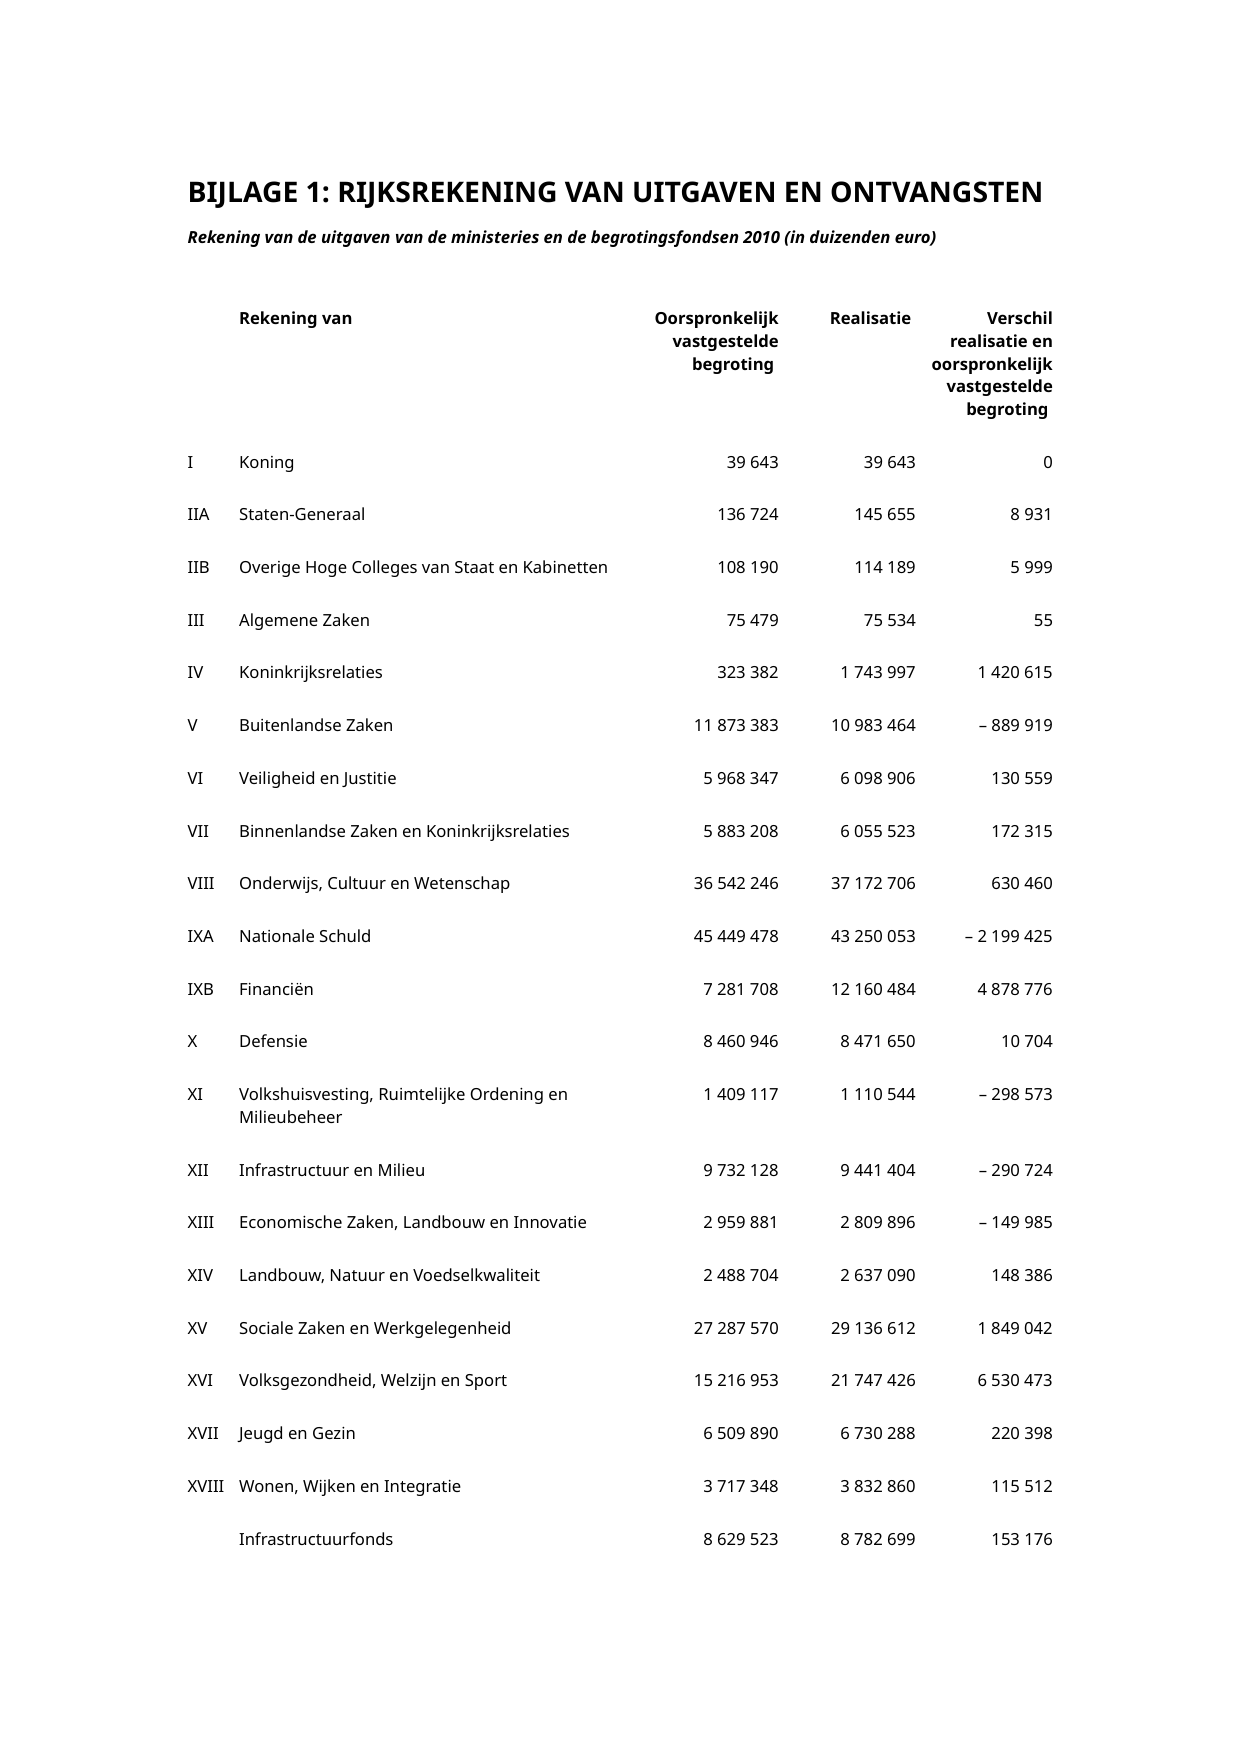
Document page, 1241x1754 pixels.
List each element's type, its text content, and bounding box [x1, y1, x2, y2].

table_cell Defensie [239, 1030, 641, 1083]
table_cell 36 542 246 [641, 872, 778, 925]
table_cell Staten-Generaal [239, 503, 641, 556]
table_cell 0 [916, 450, 1053, 503]
table_cell XVIII [188, 1475, 239, 1527]
table_cell V [188, 714, 239, 767]
table_cell 145 655 [779, 503, 916, 556]
table_cell Koning [239, 450, 641, 503]
table_cell 8 460 946 [641, 1030, 778, 1083]
table_cell XVII [188, 1422, 239, 1474]
table_cell – 889 919 [916, 714, 1053, 767]
table_cell 75 479 [641, 609, 778, 661]
table_cell 8 471 650 [779, 1030, 916, 1083]
table_cell 1 420 615 [916, 661, 1053, 714]
table_cell 4 878 776 [916, 978, 1053, 1030]
table_cell IIB [188, 556, 239, 608]
table_cell 2 959 881 [641, 1211, 778, 1264]
table_cell – 2 199 425 [916, 925, 1053, 977]
table_cell Economische Zaken, Landbouw en Innovatie [239, 1211, 641, 1264]
table_cell XVI [188, 1369, 239, 1422]
table_cell 39 643 [779, 450, 916, 503]
table_cell VI [188, 767, 239, 819]
table_cell IV [188, 661, 239, 714]
table_cell 37 172 706 [779, 872, 916, 925]
table_cell Jeugd en Gezin [239, 1422, 641, 1474]
table_cell IIA [188, 503, 239, 556]
table_cell 130 559 [916, 767, 1053, 819]
table_cell 45 449 478 [641, 925, 778, 977]
table_cell 43 250 053 [779, 925, 916, 977]
table_header Verschil realisatie en oorspronkelijk vastgestelde begroting [916, 307, 1053, 450]
table_cell Infrastructuur en Milieu [239, 1158, 641, 1211]
table_cell 5 883 208 [641, 819, 778, 872]
table_cell I [188, 450, 239, 503]
table_cell [188, 1527, 239, 1586]
table_header [188, 307, 239, 450]
table_header Oorspronkelijk vastgestelde begroting [641, 307, 778, 450]
table_cell Buitenlandse Zaken [239, 714, 641, 767]
table_cell 39 643 [641, 450, 778, 503]
table_cell 323 382 [641, 661, 778, 714]
table_cell IXB [188, 978, 239, 1030]
table_cell 8 782 699 [779, 1527, 916, 1586]
table_cell 2 637 090 [779, 1264, 916, 1316]
table_cell 1 849 042 [916, 1316, 1053, 1369]
table_cell – 290 724 [916, 1158, 1053, 1211]
table_cell Volksgezondheid, Welzijn en Sport [239, 1369, 641, 1422]
table_cell 630 460 [916, 872, 1053, 925]
table_cell Financiën [239, 978, 641, 1030]
table_cell 6 509 890 [641, 1422, 778, 1474]
table_cell 12 160 484 [779, 978, 916, 1030]
table_cell Wonen, Wijken en Integratie [239, 1475, 641, 1527]
table_cell 1 743 997 [779, 661, 916, 714]
table_cell Binnenlandse Zaken en Koninkrijksrelaties [239, 819, 641, 872]
table_cell – 298 573 [916, 1083, 1053, 1158]
table_cell XII [188, 1158, 239, 1211]
table_cell 27 287 570 [641, 1316, 778, 1369]
table_cell Veiligheid en Justitie [239, 767, 641, 819]
table_cell 220 398 [916, 1422, 1053, 1474]
table_header Realisatie [779, 307, 916, 450]
table_cell XIII [188, 1211, 239, 1264]
table_cell XIV [188, 1264, 239, 1316]
table_cell 136 724 [641, 503, 778, 556]
table_cell VIII [188, 872, 239, 925]
table_cell 10 983 464 [779, 714, 916, 767]
table_cell 115 512 [916, 1475, 1053, 1527]
table_cell 21 747 426 [779, 1369, 916, 1422]
table_cell 3 832 860 [779, 1475, 916, 1527]
table_cell 114 189 [779, 556, 916, 608]
table_cell 9 732 128 [641, 1158, 778, 1211]
table_cell 75 534 [779, 609, 916, 661]
table_cell 6 098 906 [779, 767, 916, 819]
table_cell 148 386 [916, 1264, 1053, 1316]
table_cell 172 315 [916, 819, 1053, 872]
table_cell Sociale Zaken en Werkgelegenheid [239, 1316, 641, 1369]
table_cell 6 730 288 [779, 1422, 916, 1474]
table_cell 9 441 404 [779, 1158, 916, 1211]
table_header Rekening van [239, 307, 641, 450]
table_cell 2 488 704 [641, 1264, 778, 1316]
table_cell 29 136 612 [779, 1316, 916, 1369]
table_cell 55 [916, 609, 1053, 661]
table_cell 8 629 523 [641, 1527, 778, 1586]
table_cell 15 216 953 [641, 1369, 778, 1422]
table_cell 108 190 [641, 556, 778, 608]
table_cell X [188, 1030, 239, 1083]
table_cell 6 530 473 [916, 1369, 1053, 1422]
table_cell XV [188, 1316, 239, 1369]
table_cell 7 281 708 [641, 978, 778, 1030]
table_cell Landbouw, Natuur en Voedselkwaliteit [239, 1264, 641, 1316]
table_cell 8 931 [916, 503, 1053, 556]
table_cell 10 704 [916, 1030, 1053, 1083]
table_cell – 149 985 [916, 1211, 1053, 1264]
table_cell 6 055 523 [779, 819, 916, 872]
table_cell XI [188, 1083, 239, 1158]
table_cell 1 110 544 [779, 1083, 916, 1158]
table_cell IXA [188, 925, 239, 977]
table_cell Overige Hoge Colleges van Staat en Kabinetten [239, 556, 641, 608]
table_cell 5 999 [916, 556, 1053, 608]
table_cell 5 968 347 [641, 767, 778, 819]
table_cell Onderwijs, Cultuur en Wetenschap [239, 872, 641, 925]
text Rekening van de uitgaven van de ministeries en de begrotingsfondsen 2010 (in duizenden euro) [187, 226, 1053, 249]
table_cell 11 873 383 [641, 714, 778, 767]
table_cell III [188, 609, 239, 661]
table_cell Volkshuisvesting, Ruimtelijke Ordening en Milieubeheer [239, 1083, 641, 1158]
table_cell Algemene Zaken [239, 609, 641, 661]
table_cell 153 176 [916, 1527, 1053, 1586]
table_cell Koninkrijksrelaties [239, 661, 641, 714]
table_cell Nationale Schuld [239, 925, 641, 977]
table_cell VII [188, 819, 239, 872]
subtitle BIJLAGE 1: RIJKSREKENING VAN UITGAVEN EN ONTVANGSTEN [187, 172, 1053, 211]
table_cell 3 717 348 [641, 1475, 778, 1527]
table_cell 1 409 117 [641, 1083, 778, 1158]
table_cell Infrastructuurfonds [239, 1527, 641, 1586]
table_cell 2 809 896 [779, 1211, 916, 1264]
